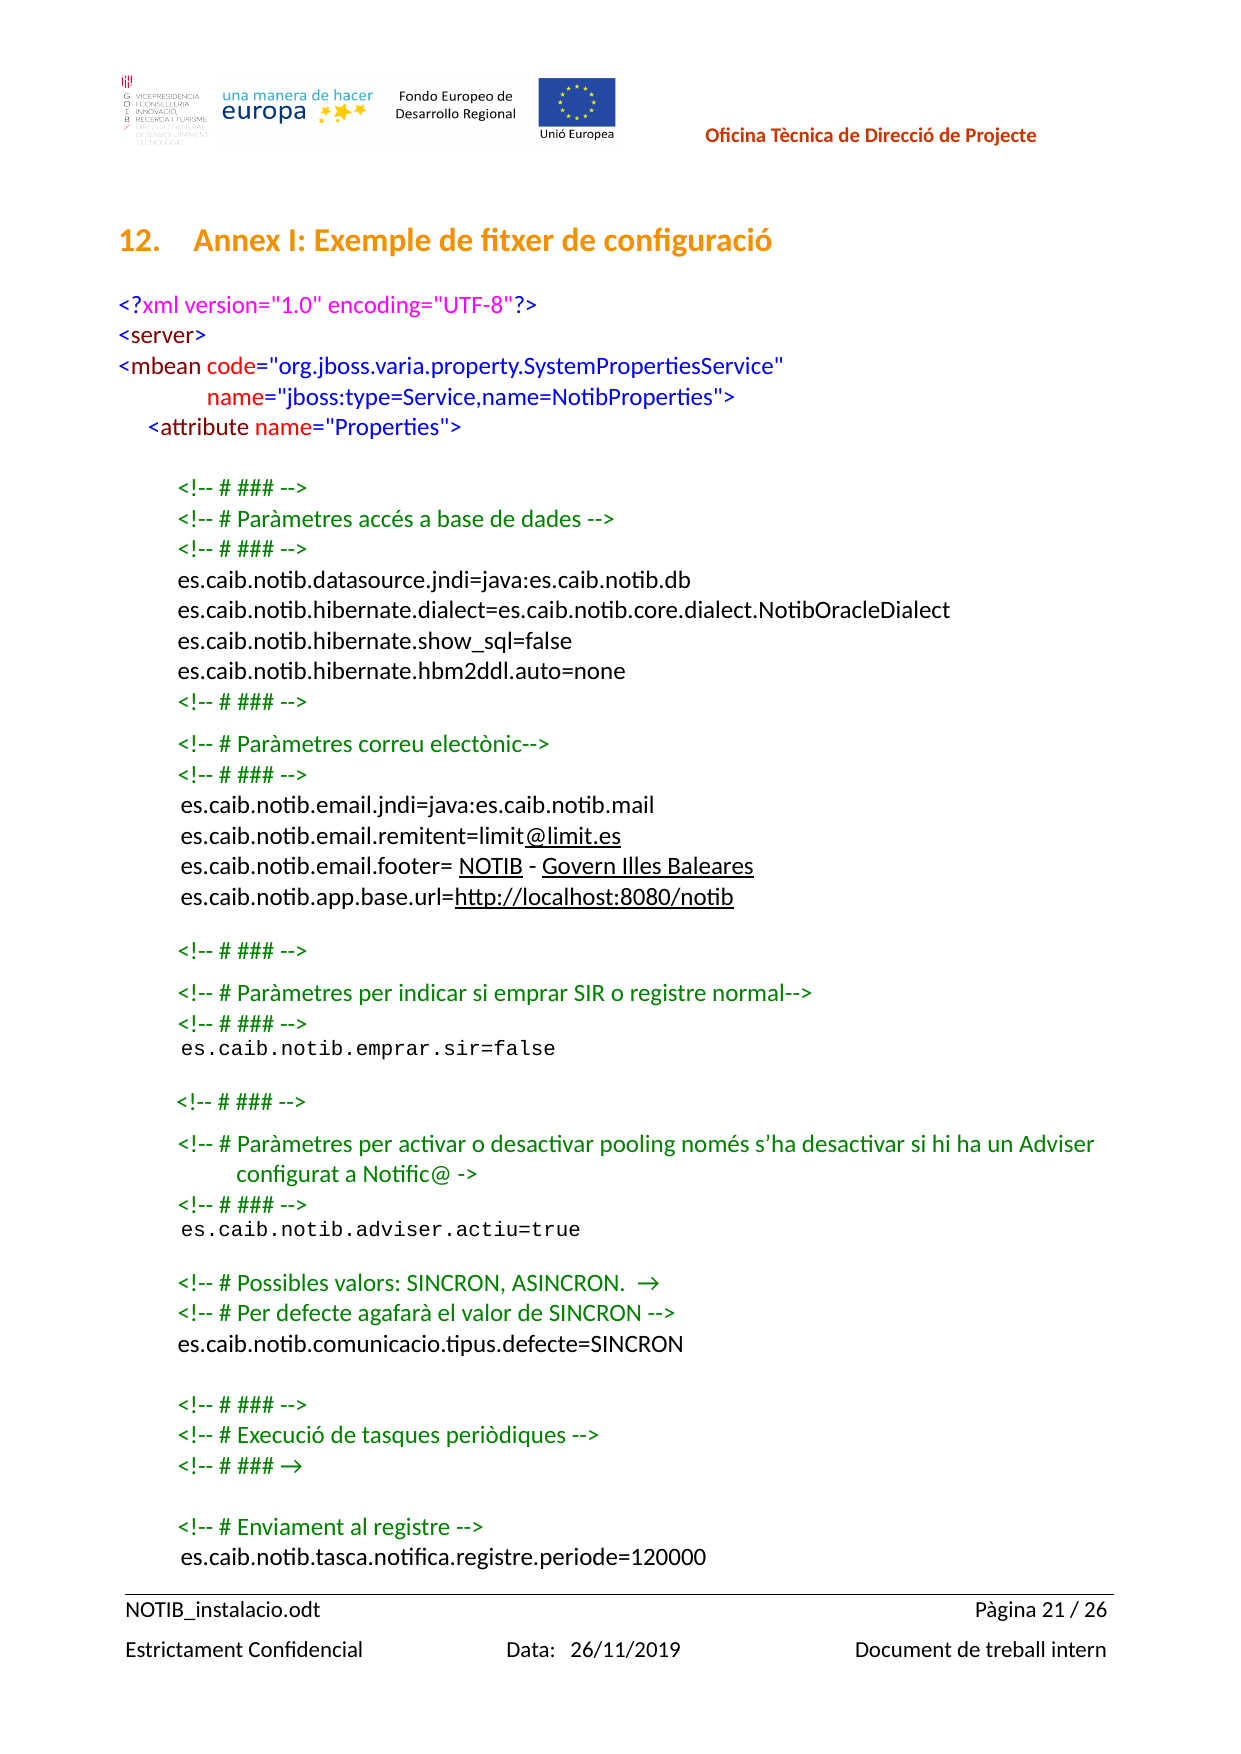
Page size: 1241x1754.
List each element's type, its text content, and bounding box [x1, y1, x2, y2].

text es.caib.notib.email.remitent=limit@limit.es [118, 820, 1122, 850]
text <mbean code="org.jboss.varia.property.SystemPropertiesService" [118, 350, 1122, 381]
picture [219, 73, 621, 147]
text es.caib.notib.adviser.actiu=true [118, 1219, 1122, 1243]
text es.caib.notib.tasca.notifica.registre.periode=120000 [118, 1541, 1122, 1572]
text <!-- # Enviament al registre --> [118, 1511, 1122, 1541]
text <!-- # Paràmetres correu electònic--> [118, 728, 1122, 759]
picture [118, 73, 213, 147]
text <!-- # ### --> [118, 1389, 1122, 1419]
text <!-- # ### --> [118, 759, 1122, 789]
text <!-- # ### --> [118, 533, 1122, 564]
text es.caib.notib.app.base.url=http://localhost:8080/notib [118, 881, 1122, 911]
text es.caib.notib.hibernate.hbm2ddl.auto=none [118, 655, 1122, 686]
text <!-- # ### --> [118, 1086, 1122, 1116]
text es.caib.notib.email.jndi=java:es.caib.notib.mail [118, 789, 1122, 820]
text <!-- # Per defecte agafarà el valor de SINCRON --> [118, 1297, 1122, 1328]
text <!-- # Paràmetres per indicar si emprar SIR o registre normal--> [118, 977, 1122, 1008]
text name="jboss:type=Service,name=NotibProperties"> [118, 381, 1122, 411]
text <!-- # Execució de tasques periòdiques --> [118, 1419, 1122, 1450]
text <!-- # ### --> [118, 1008, 1122, 1038]
text <attribute name="Properties"> [118, 411, 1122, 442]
text <!-- # ### --> [118, 686, 1122, 716]
text es.caib.notib.datasource.jndi=java:es.caib.notib.db [118, 564, 1122, 594]
text es.caib.notib.comunicacio.tipus.defecte=SINCRON [118, 1328, 1122, 1358]
text <!-- # Paràmetres per activar o desactivar pooling només s’ha desactivar si hi ha un Adviser configurat a Notific@ -> [118, 1128, 1122, 1189]
text es.caib.notib.hibernate.dialect=es.caib.notib.core.dialect.NotibOracleDialect [118, 594, 1122, 625]
text es.caib.notib.hibernate.show_sql=false [118, 625, 1122, 655]
text <?xml version="1.0" encoding="UTF-8"?> [118, 289, 1122, 320]
text <!-- # Possibles valors: SINCRON, ASINCRON. → [118, 1267, 1122, 1297]
text <!-- # Paràmetres accés a base de dades --> [118, 503, 1122, 533]
text <!-- # ### → [118, 1450, 1122, 1480]
text <server> [118, 320, 1122, 350]
text es.caib.notib.emprar.sir=false [118, 1038, 1122, 1062]
text <!-- # ### --> [118, 935, 1122, 966]
subtitle Annex I: Exemple de fitxer de configuració [118, 219, 1122, 260]
text es.caib.notib.email.footer= NOTIB - Govern Illes Baleares [118, 850, 1122, 881]
text <!-- # ### --> [118, 472, 1122, 503]
text <!-- # ### --> [118, 1189, 1122, 1219]
